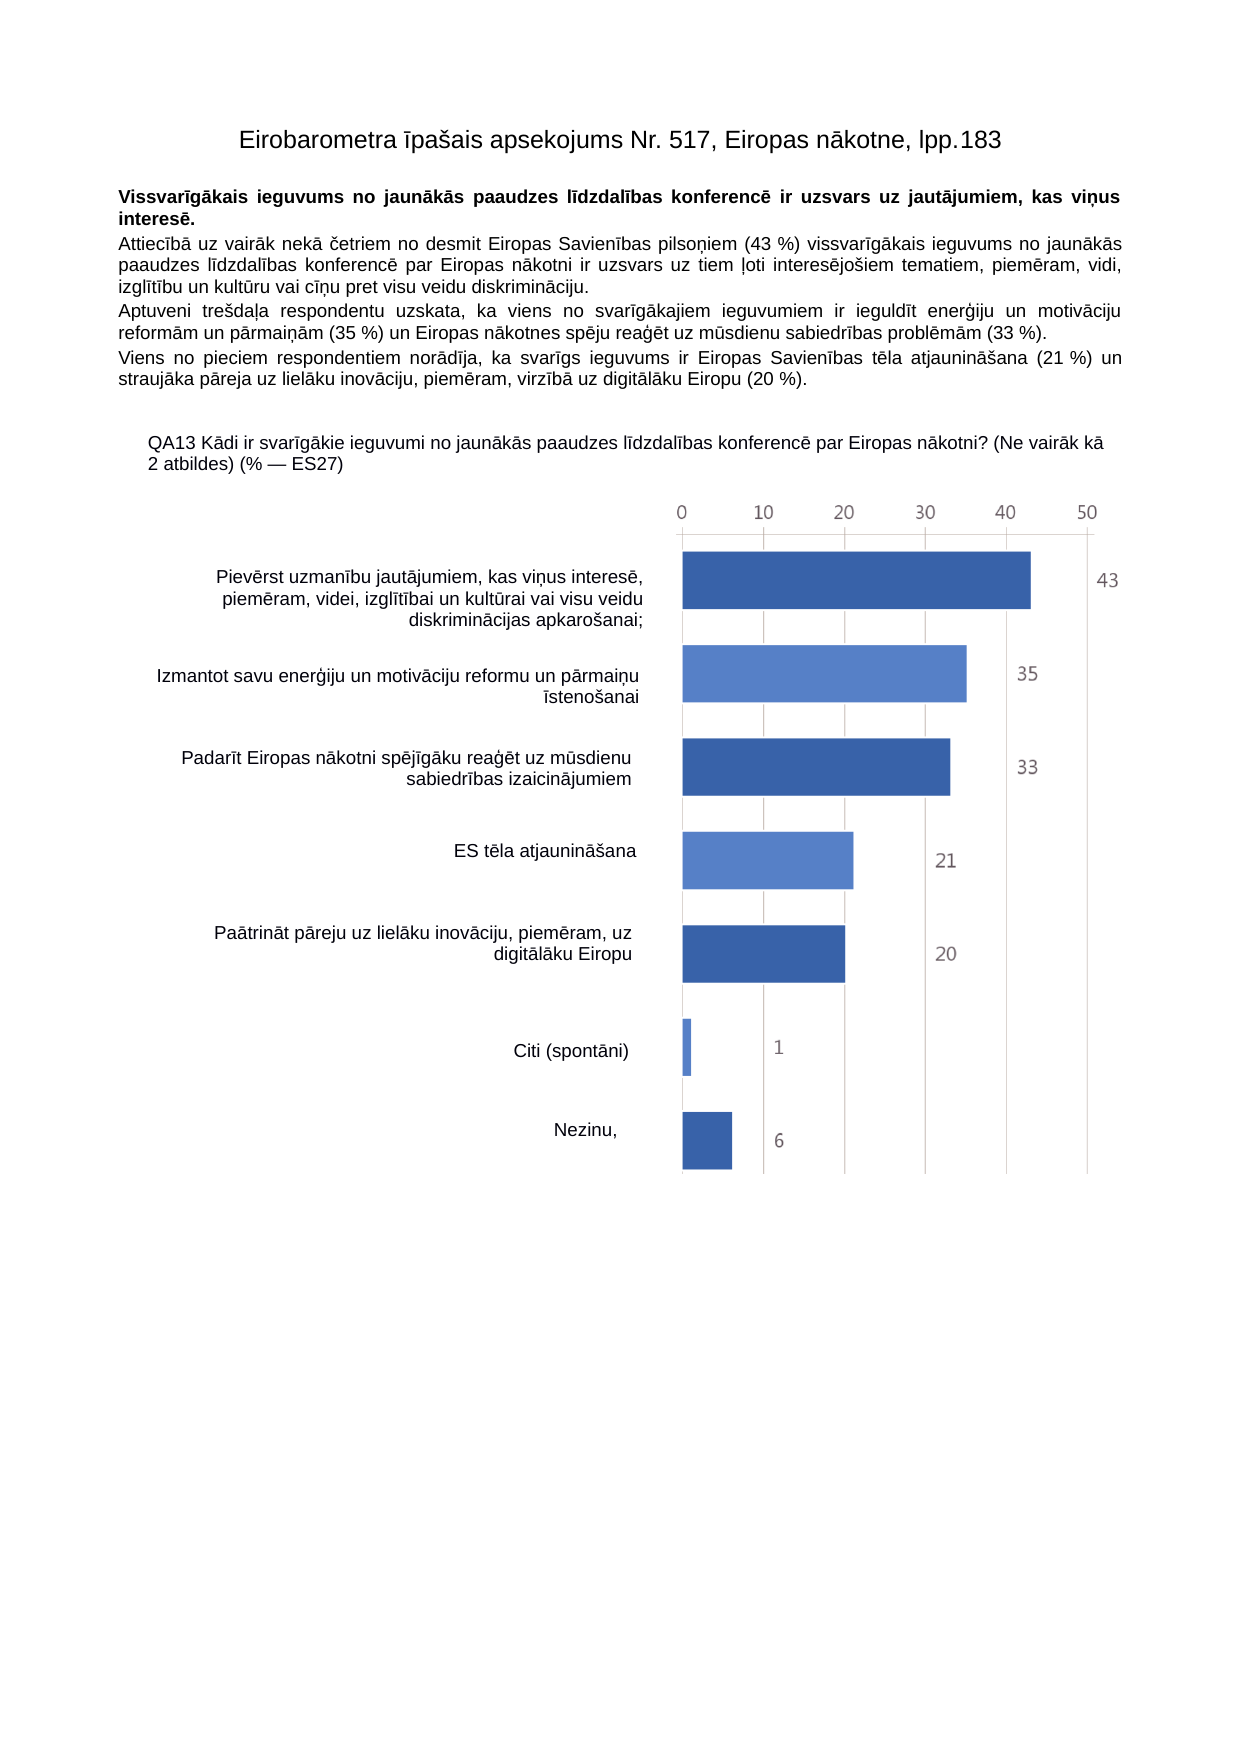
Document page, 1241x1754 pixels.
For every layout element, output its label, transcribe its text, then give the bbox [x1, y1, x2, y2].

text Aptuveni trešdaļa respondentu uzskata, ka viens no svarīgākajiem ieguvumiem ir ieguldīt enerģiju un motivāciju reformām un pārmaiņām (35 %) un Eiropas nākotnes spēju reaģēt uz mūsdienu sabiedrības problēmām (33 %). [118, 300, 1122, 343]
text Attiecībā uz vairāk nekā četriem no desmit Eiropas Savienības pilsoņiem (43 %) vissvarīgākais ieguvums no jaunākās paaudzes līdzdalības konferencē par Eiropas nākotni ir uzsvars uz tiem ļoti interesējošiem tematiem, piemēram, vidi, izglītību un kultūru vai cīņu pret visu veidu diskrimināciju. [118, 232, 1122, 297]
text Viens no pieciem respondentiem norādīja, ka svarīgs ieguvums ir Eiropas Savienības tēla atjaunināšana (21 %) un straujāka pāreja uz lielāku inovāciju, piemēram, virzībā uz digitālāku Eiropu (20 %). [118, 347, 1122, 390]
picture [668, 492, 1122, 1180]
text Vissvarīgākais ieguvums no jaunākās paaudzes līdzdalības konferencē ir uzsvars uz jautājumiem, kas viņus interesē. [118, 186, 1122, 229]
